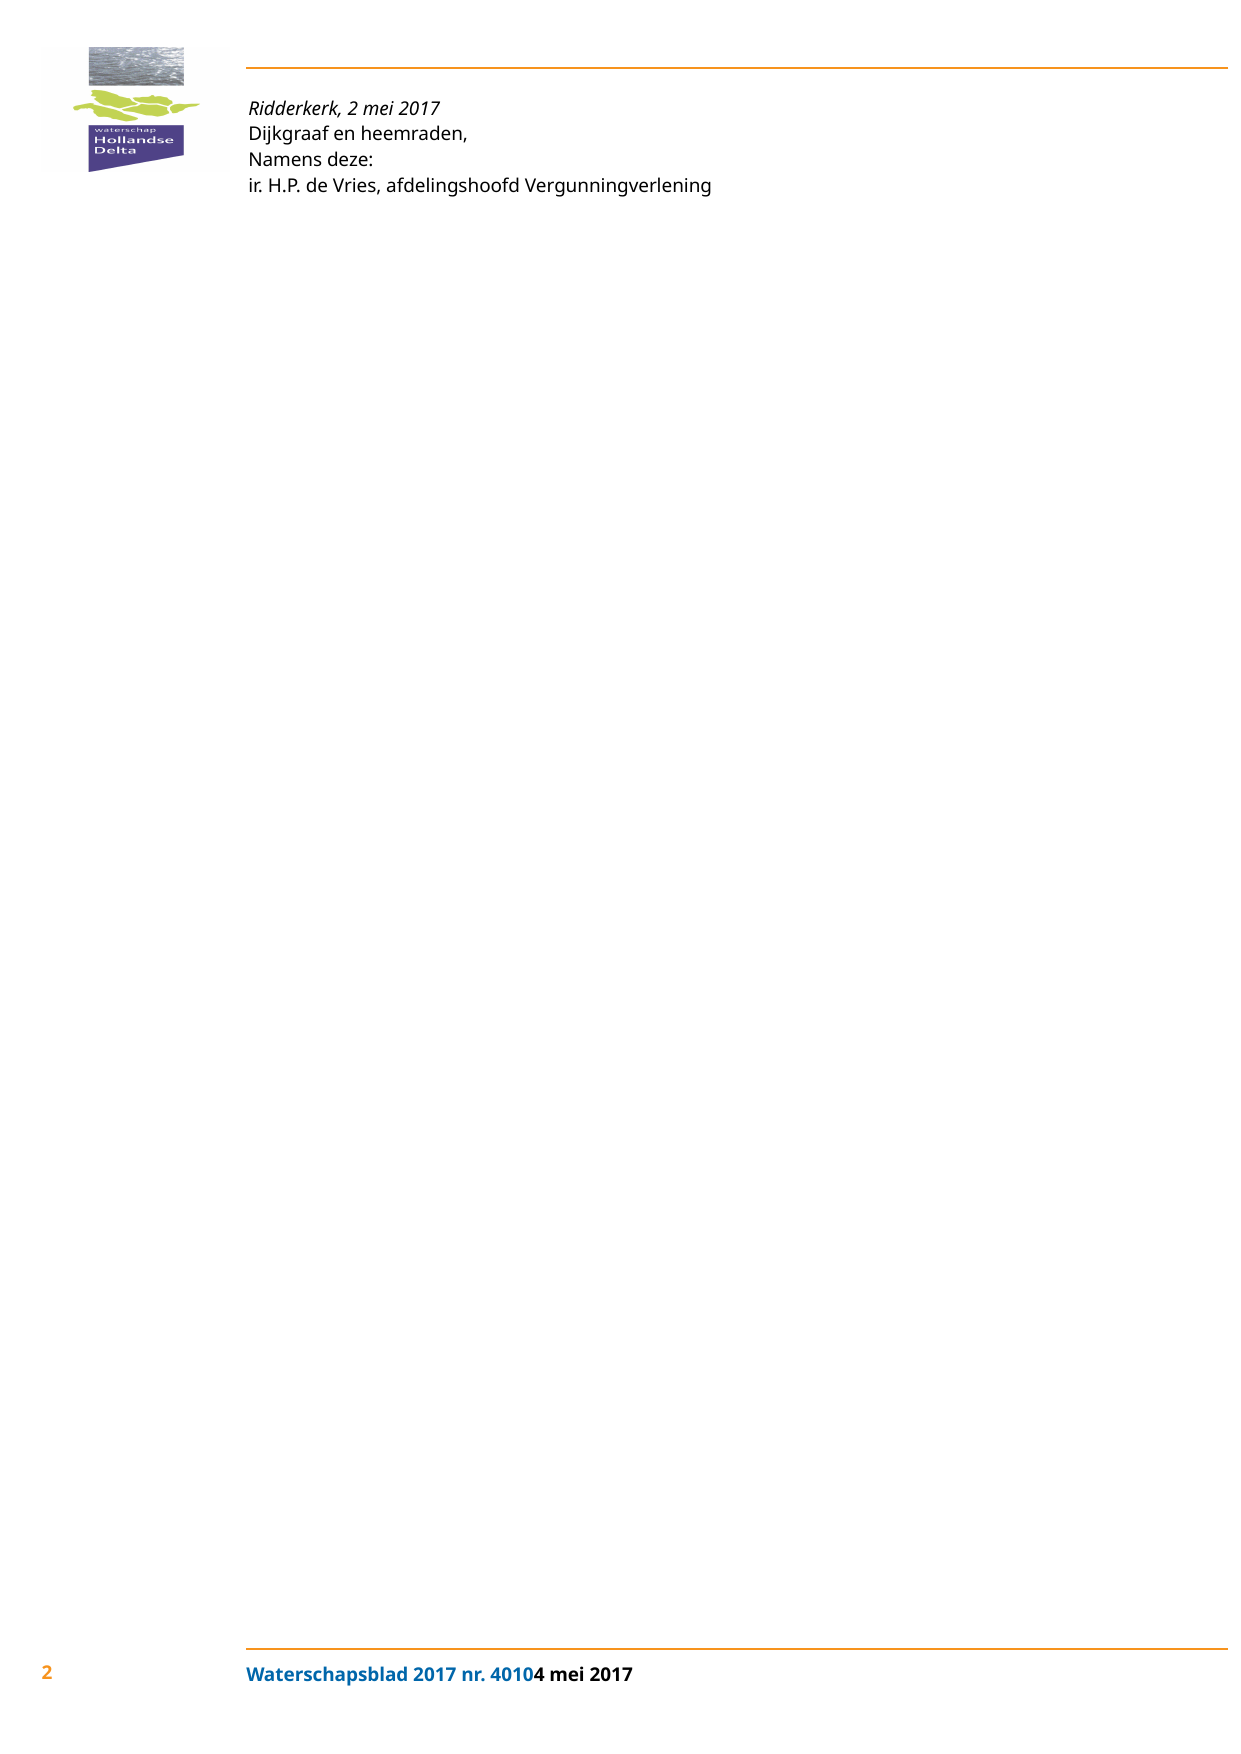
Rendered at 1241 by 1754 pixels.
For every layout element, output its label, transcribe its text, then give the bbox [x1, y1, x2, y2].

text Ridderkerk, 2 mei 2017 [248, 95, 1152, 121]
text Dijkgraaf en heemraden, [248, 121, 1152, 146]
picture [41, 47, 231, 172]
text ir. H.P. de Vries, afdelingshoofd Vergunningverlening [248, 172, 1152, 198]
text Namens deze: [248, 146, 1152, 172]
